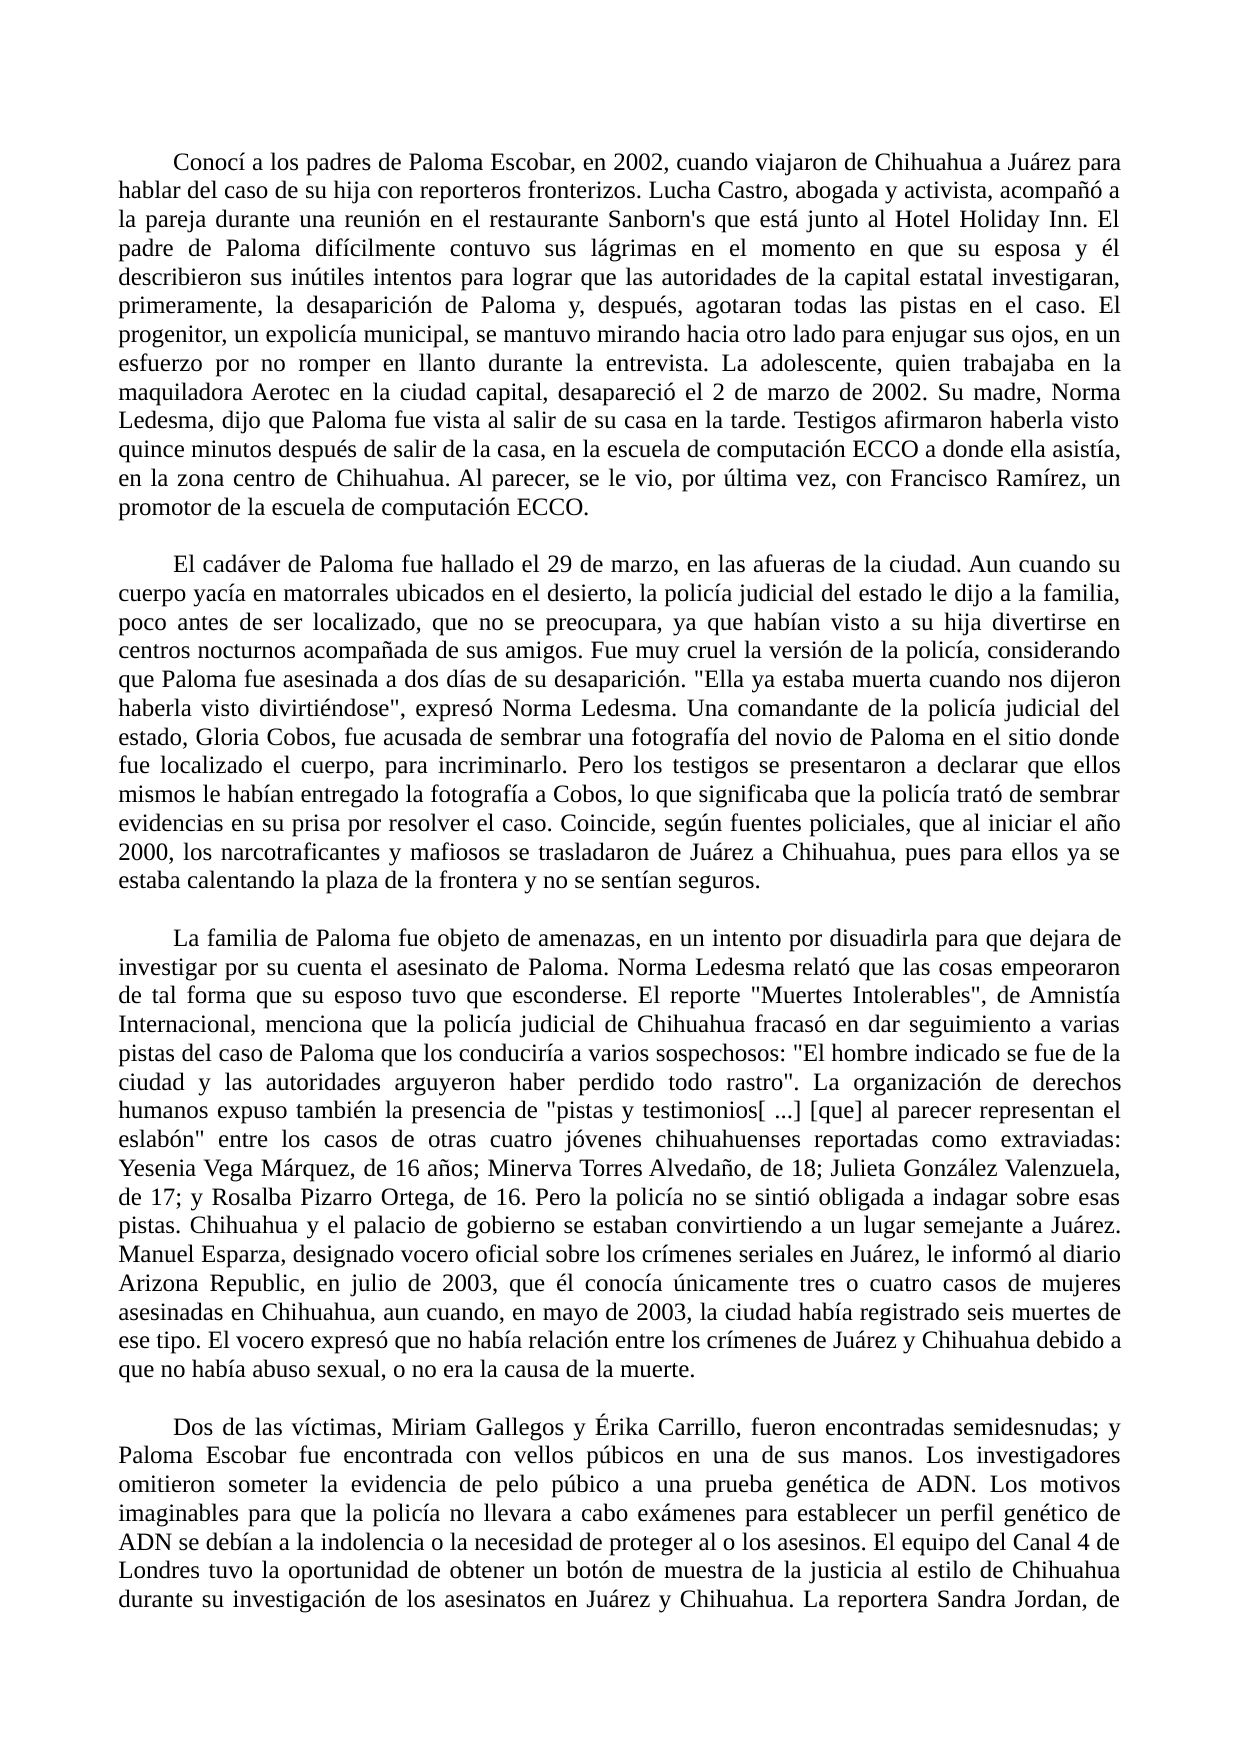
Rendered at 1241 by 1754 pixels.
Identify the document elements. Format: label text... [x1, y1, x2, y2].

text Conocí a los padres de Paloma Escobar, en 2002, cuando viajaron de Chihuahua a Juárez para hablar del caso de su hija con reporteros fronterizos. Lucha Castro, abogada y activista, acompañó a la pareja durante una reunión en el restaurante Sanborn's que está junto al Hotel Holiday Inn. El padre de Paloma difícilmente contuvo sus lágrimas en el momento en que su esposa y él describieron sus inútiles intentos para lograr que las autoridades de la capital estatal investigaran, primeramente, la desaparición de Paloma y, después, agotaran todas las pistas en el caso. El progenitor, un expolicía municipal, se mantuvo mirando hacia otro lado para enjugar sus ojos, en un esfuerzo por no romper en llanto durante la entrevista. La adolescente, quien trabajaba en la maquiladora Aerotec en la ciudad capital, desapareció el 2 de marzo de 2002. Su madre, Norma Ledesma, dijo que Paloma fue vista al salir de su casa en la tarde. Testigos afirmaron haberla visto quince minutos después de salir de la casa, en la escuela de computación ECCO a donde ella asistía, en la zona centro de Chihuahua. Al parecer, se le vio, por última vez, con Francisco Ramírez, un promotor de la escuela de computación ECCO. [118, 147, 1122, 521]
text Dos de las víctimas, Miriam Gallegos y Érika Carrillo, fueron encontradas semidesnudas; y Paloma Escobar fue encontrada con vellos púbicos en una de sus manos. Los investigadores omitieron someter la evidencia de pelo púbico a una prueba genética de ADN. Los motivos imaginables para que la policía no llevara a cabo exámenes para establecer un perfil genético de ADN se debían a la indolencia o la necesidad de proteger al o los asesinos. El equipo del Canal 4 de Londres tuvo la oportunidad de obtener un botón de muestra de la justicia al estilo de Chihuahua durante su investigación de los asesinatos en Juárez y Chihuahua. La reportera Sandra Jordan, de [118, 1412, 1122, 1613]
text El cadáver de Paloma fue hallado el 29 de marzo, en las afueras de la ciudad. Aun cuando su cuerpo yacía en matorrales ubicados en el desierto, la policía judicial del estado le dijo a la familia, poco antes de ser localizado, que no se preocupara, ya que habían visto a su hija divertirse en centros nocturnos acompañada de sus amigos. Fue muy cruel la versión de la policía, considerando que Paloma fue asesinada a dos días de su desaparición. "Ella ya estaba muerta cuando nos dijeron haberla visto divirtiéndose", expresó Norma Ledesma. Una comandante de la policía judicial del estado, Gloria Cobos, fue acusada de sembrar una fotografía del novio de Paloma en el sitio donde fue localizado el cuerpo, para incriminarlo. Pero los testigos se presentaron a declarar que ellos mismos le habían entregado la fotografía a Cobos, lo que significaba que la policía trató de sembrar evidencias en su prisa por resolver el caso. Coincide, según fuentes policiales, que al iniciar el año 2000, los narcotraficantes y mafiosos se trasladaron de Juárez a Chihuahua, pues para ellos ya se estaba calentando la plaza de la frontera y no se sentían seguros. [118, 549, 1122, 894]
text La familia de Paloma fue objeto de amenazas, en un intento por disuadirla para que dejara de investigar por su cuenta el asesinato de Paloma. Norma Ledesma relató que las cosas empeoraron de tal forma que su esposo tuvo que esconderse. El reporte "Muertes Intolerables", de Amnistía Internacional, menciona que la policía judicial de Chihuahua fracasó en dar seguimiento a varias pistas del caso de Paloma que los conduciría a varios sospechosos: "El hombre indicado se fue de la ciudad y las autoridades arguyeron haber perdido todo rastro". La organización de derechos humanos expuso también la presencia de "pistas y testimonios[ ...] [que] al parecer representan el eslabón" entre los casos de otras cuatro jóvenes chihuahuenses reportadas como extraviadas: Yesenia Vega Márquez, de 16 años; Minerva Torres Alvedaño, de 18; Julieta González Valenzuela, de 17; y Rosalba Pizarro Ortega, de 16. Pero la policía no se sintió obligada a indagar sobre esas pistas. Chihuahua y el palacio de gobierno se estaban convirtiendo a un lugar semejante a Juárez. Manuel Esparza, designado vocero oficial sobre los crímenes seriales en Juárez, le informó al diario Arizona Republic, en julio de 2003, que él conocía únicamente tres o cuatro casos de mujeres asesinadas en Chihuahua, aun cuando, en mayo de 2003, la ciudad había registrado seis muertes de ese tipo. El vocero expresó que no había relación entre los crímenes de Juárez y Chihuahua debido a que no había abuso sexual, o no era la causa de la muerte. [118, 923, 1122, 1383]
